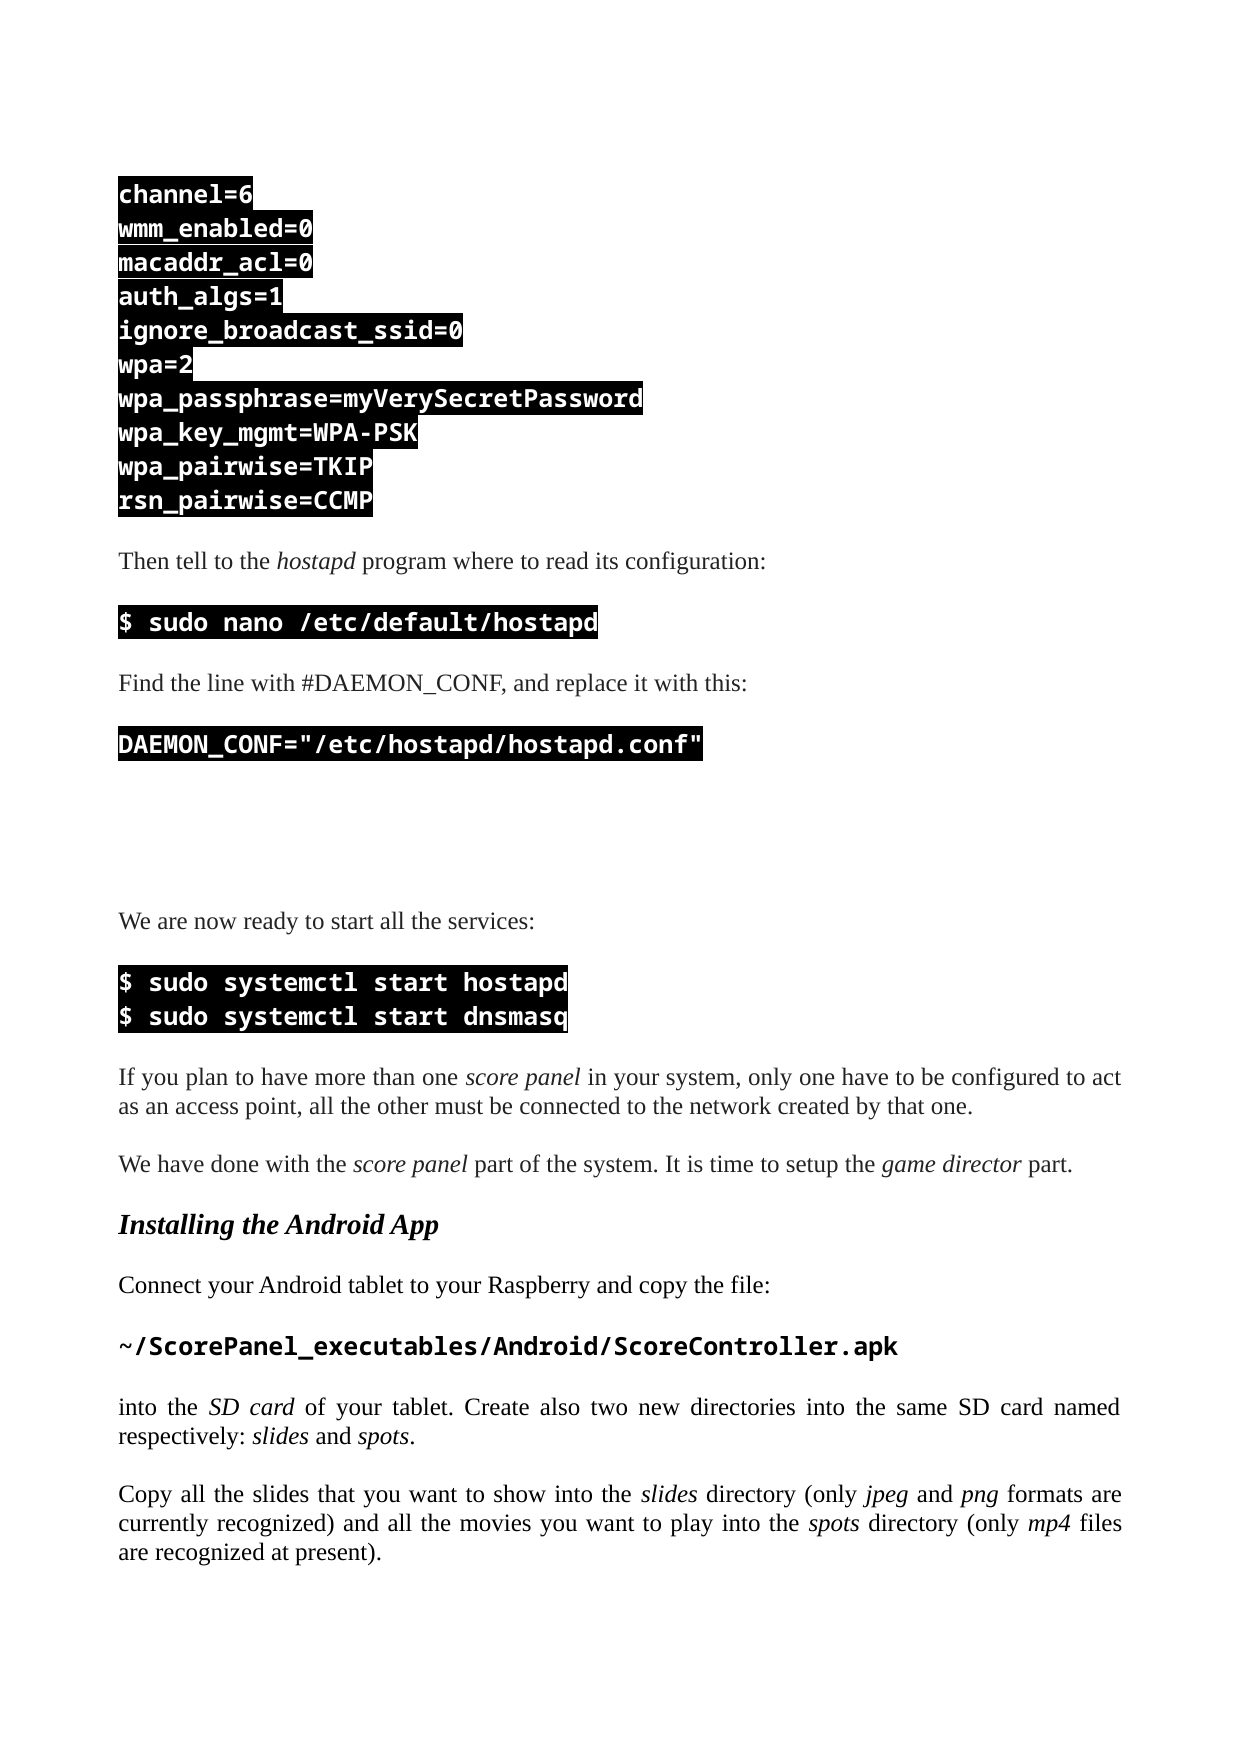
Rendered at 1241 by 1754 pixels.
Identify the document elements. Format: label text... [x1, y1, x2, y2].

text $ sudo systemctl start dnsmasq [118, 999, 1122, 1033]
text $ sudo systemctl start hostapd [118, 965, 1122, 999]
text DAEMON_CONF="/etc/hostapd/hostapd.conf" [118, 726, 1122, 761]
text auth_algs=1 [118, 278, 1122, 313]
text wpa_pairwise=TKIP [118, 449, 1122, 483]
text macaddr_acl=0 [118, 244, 1122, 278]
text Find the line with #DAEMON_CONF, and replace it with this: [118, 668, 1122, 697]
text rsn_pairwise=CCMP [118, 483, 1122, 517]
text Copy all the slides that you want to show into the slides directory (only jpeg and png formats are currently recognized) and all the movies you want to play into the spots directory (only mp4 files are recognized at present). [118, 1479, 1122, 1566]
text wmm_enabled=0 [118, 210, 1122, 244]
text Connect your Android tablet to your Raspberry and copy the file: [118, 1271, 1122, 1299]
text We have done with the score panel part of the system. It is time to setup the game director part. [118, 1149, 1122, 1178]
text ignore_broadcast_ssid=0 [118, 313, 1122, 347]
text We are now ready to start all the services: [118, 906, 1122, 935]
text ~/ScorePanel_executables/Android/ScoreController.apk [118, 1329, 1122, 1363]
text Then tell to the hostapd program where to read its configuration: [118, 546, 1122, 575]
text channel=6 [118, 176, 1122, 210]
text wpa_key_mgmt=WPA-PSK [118, 415, 1122, 449]
text Installing the Android App [118, 1207, 1122, 1241]
text wpa_passphrase=myVerySecretPassword [118, 381, 1122, 415]
text into the SD card of your tablet. Create also two new directories into the same SD card named respectively: slides and spots. [118, 1392, 1122, 1450]
text If you plan to have more than one score panel in your system, only one have to be configured to act as an access point, all the other must be connected to the network created by that one. [118, 1062, 1122, 1120]
text $ sudo nano /etc/default/hostapd [118, 605, 1122, 639]
text wpa=2 [118, 347, 1122, 381]
